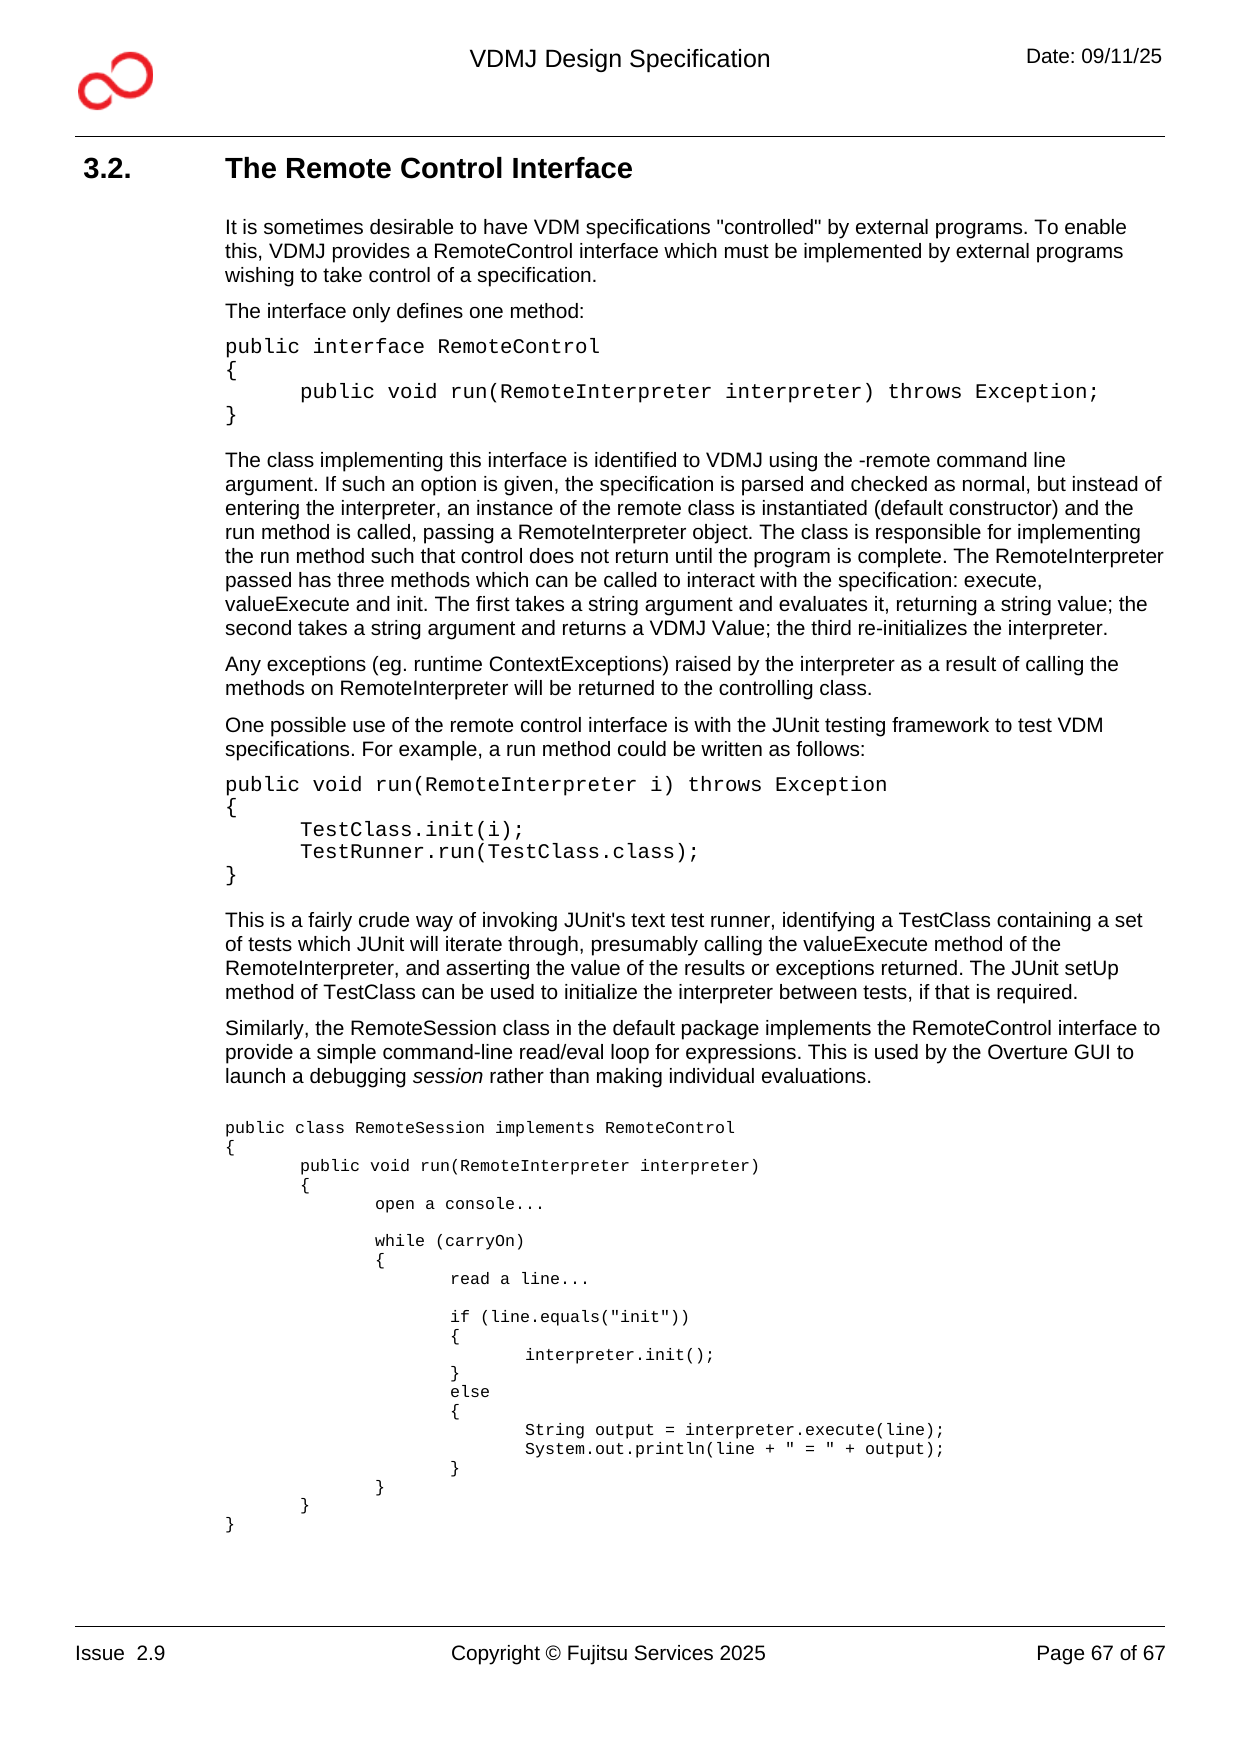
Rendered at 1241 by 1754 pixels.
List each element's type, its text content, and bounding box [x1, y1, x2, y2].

text System.out.println(line + " = " + output); [225, 1440, 1165, 1459]
text interpreter.init(); [225, 1346, 1165, 1365]
text public class RemoteSession implements RemoteControl [225, 1120, 1165, 1139]
text } [225, 1497, 1165, 1516]
text while (carryOn) [225, 1233, 1165, 1252]
text TestClass.init(i); [225, 818, 1165, 841]
text It is sometimes desirable to have VDM specifications "controlled" by external programs. To enable this, VDMJ provides a RemoteControl interface which must be implemented by external programs wishing to take control of a specification. [225, 215, 1165, 287]
text This is a fairly crude way of invoking JUnit's text test runner, identifying a TestClass containing a set of tests which JUnit will iterate through, presumably calling the valueExecute method of the RemoteInterpreter, and asserting the value of the results or exceptions returned. The JUnit setUp method of TestClass can be used to initialize the interpreter between tests, if that is required. [225, 908, 1165, 1004]
text } [225, 403, 1165, 426]
text One possible use of the remote control interface is with the JUnit testing framework to test VDM specifications. For example, a run method could be written as follows: [225, 713, 1165, 761]
text Similarly, the RemoteSession class in the default package implements the RemoteControl interface to provide a simple command-line read/eval loop for expressions. This is used by the Overture GUI to launch a debugging session rather than making individual evaluations. [225, 1017, 1165, 1088]
text { [225, 1327, 1165, 1346]
text else [225, 1384, 1165, 1403]
text read a line... [225, 1271, 1165, 1289]
text } [225, 1365, 1165, 1384]
text } [225, 863, 1165, 886]
text public interface RemoteControl [225, 336, 1165, 358]
text } [225, 1516, 1165, 1535]
text Any exceptions (eg. runtime ContextExceptions) raised by the interpreter as a result of calling the methods on RemoteInterpreter will be returned to the controlling class. [225, 652, 1165, 700]
text { [225, 1252, 1165, 1271]
text The interface only defines one method: [225, 299, 1165, 323]
text public void run(RemoteInterpreter interpreter) [225, 1158, 1165, 1176]
text String output = interpreter.execute(line); [225, 1422, 1165, 1440]
text { [225, 1139, 1165, 1158]
text { [225, 796, 1165, 818]
text { [225, 358, 1165, 381]
text } [225, 1478, 1165, 1497]
subtitle The Remote Control Interface [75, 152, 1165, 185]
text } [225, 1459, 1165, 1478]
text TestRunner.run(TestClass.class); [225, 841, 1165, 863]
text { [225, 1176, 1165, 1195]
text { [225, 1403, 1165, 1422]
text open a console... [225, 1195, 1165, 1214]
text public void run(RemoteInterpreter interpreter) throws Exception; [225, 381, 1165, 403]
text if (line.equals("init")) [225, 1308, 1165, 1327]
picture [78, 44, 153, 120]
text The class implementing this interface is identified to VDMJ using the -remote command line argument. If such an option is given, the specification is parsed and checked as normal, but instead of entering the interpreter, an instance of the remote class is instantiated (default constructor) and the run method is called, passing a RemoteInterpreter object. The class is responsible for implementing the run method such that control does not return until the program is complete. The RemoteInterpreter passed has three methods which can be called to interact with the specification: execute, valueExecute and init. The first takes a string argument and evaluates it, returning a string value; the second takes a string argument and returns a VDMJ Value; the third re-initializes the interpreter. [225, 448, 1165, 640]
text public void run(RemoteInterpreter i) throws Exception [225, 773, 1165, 796]
